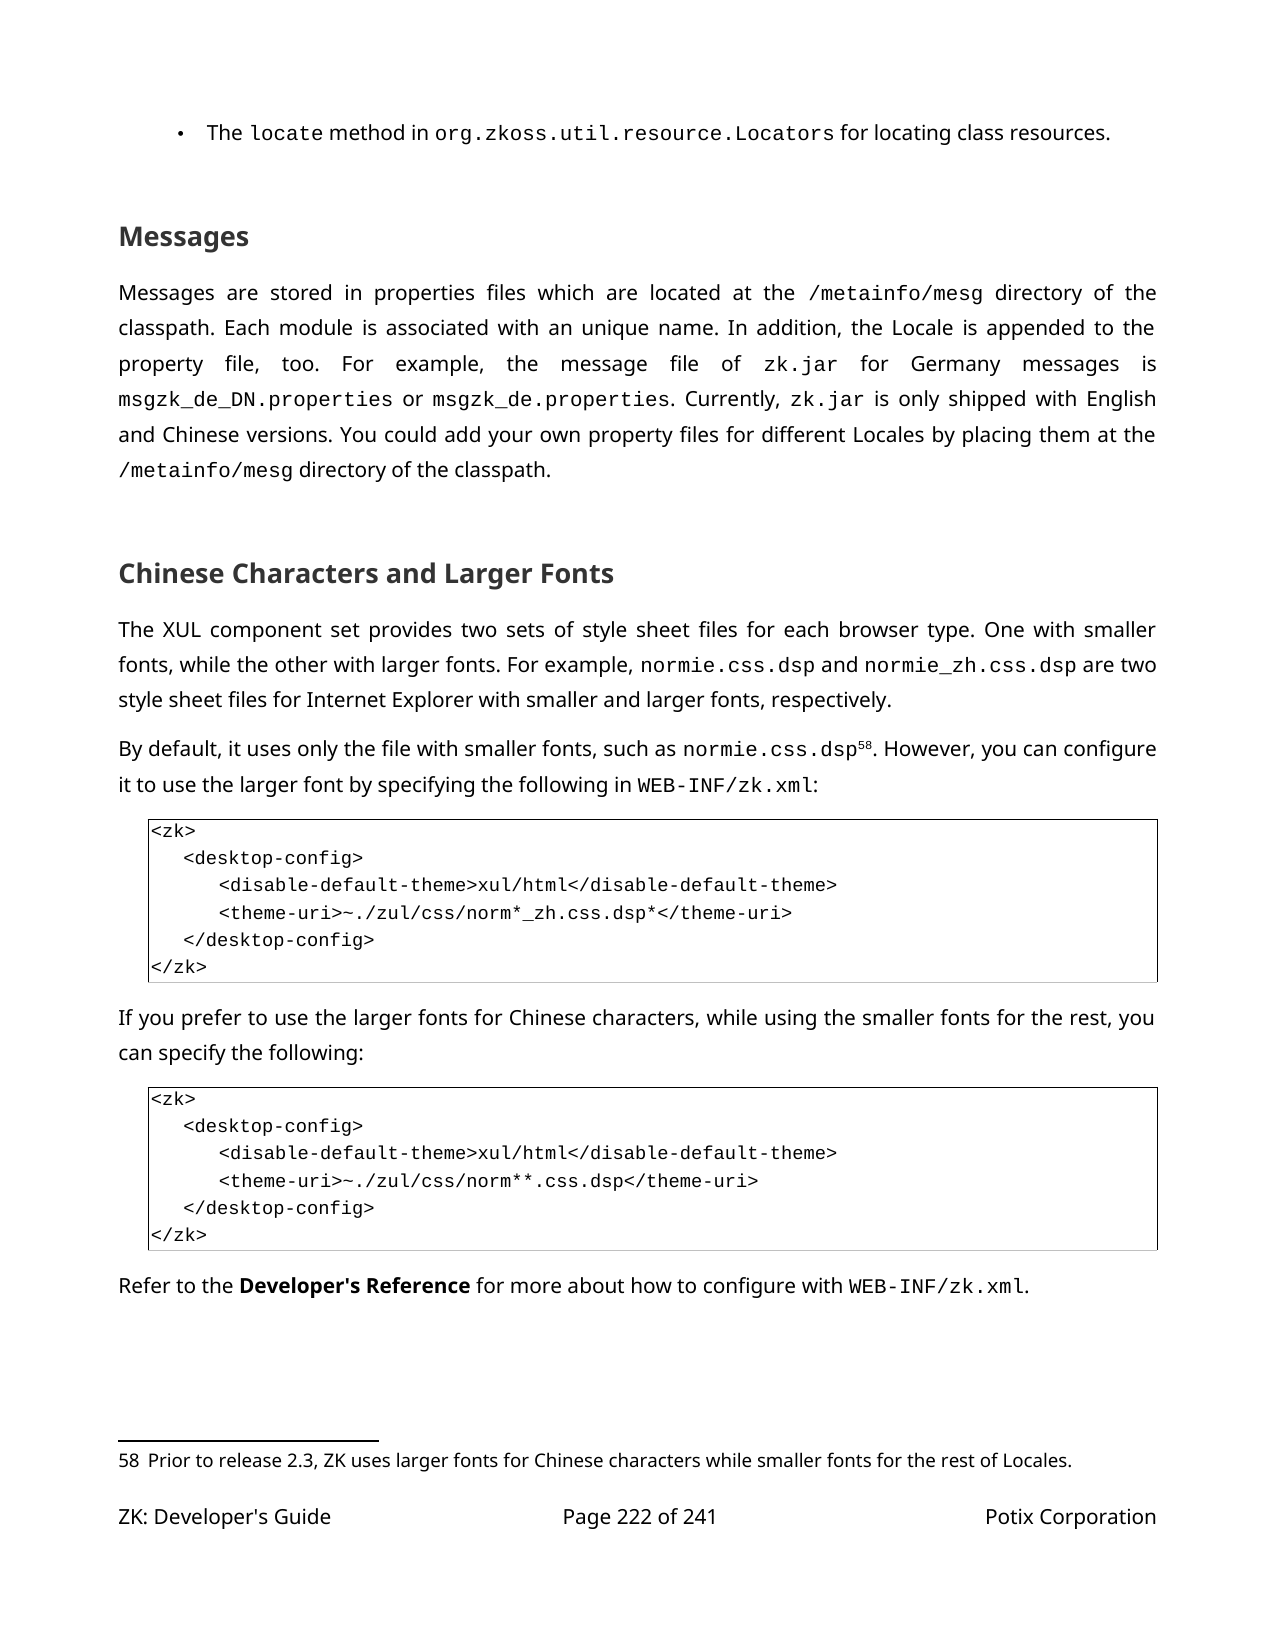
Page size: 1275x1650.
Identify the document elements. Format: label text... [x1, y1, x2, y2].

text <theme-uri>~./zul/css/norm*_zh.css.dsp*</theme-uri> [149, 901, 1157, 925]
text <zk> [149, 1088, 1157, 1111]
text </zk> [149, 1223, 1157, 1250]
text Prior to release 2.3, ZK uses larger fonts for Chinese characters while smaller fonts for the rest of Locales. [118, 1447, 1157, 1473]
list The locate method in org.zkoss.util.resource.Locators for locating class resources. [177, 118, 1157, 147]
text <theme-uri>~./zul/css/norm**.css.dsp</theme-uri> [149, 1168, 1157, 1193]
text <desktop-config> [149, 1114, 1157, 1138]
text <disable-default-theme>xul/html</disable-default-theme> [149, 873, 1157, 898]
text </desktop-config> [149, 928, 1157, 952]
text </zk> [149, 955, 1157, 982]
subtitle Messages [118, 217, 1157, 254]
text <desktop-config> [149, 846, 1157, 870]
text <zk> [149, 820, 1157, 843]
text By default, it uses only the file with smaller fonts, such as normie.css.dsp. However, you can configure it to use the larger font by specifying the following in WEB-INF/zk.xml: [118, 734, 1157, 798]
text Refer to the Developer's Reference for more about how to configure with WEB-INF/zk.xml. [118, 1271, 1157, 1299]
text <disable-default-theme>xul/html</disable-default-theme> [149, 1141, 1157, 1166]
text Messages are stored in properties files which are located at the /metainfo/mesg directory of the classpath. Each module is associated with an unique name. In addition, the Locale is appended to the property file, too. For example, the message file of zk.jar for Germany messages is msgzk_de_DN.properties or msgzk_de.properties. Currently, zk.jar is only shipped with English and Chinese versions. You could add your own property files for different Locales by placing them at the /metainfo/mesg directory of the classpath. [118, 278, 1157, 483]
subtitle Chinese Characters and Larger Fonts [118, 554, 1157, 591]
text The XUL component set provides two sets of style sheet files for each browser type. One with smaller fonts, while the other with larger fonts. For example, normie.css.dsp and normie_zh.css.dsp are two style sheet files for Internet Explorer with smaller and larger fonts, respectively. [118, 615, 1157, 714]
text If you prefer to use the larger fonts for Chinese characters, while using the smaller fonts for the rest, you can specify the following: [118, 1003, 1157, 1066]
text </desktop-config> [149, 1196, 1157, 1220]
